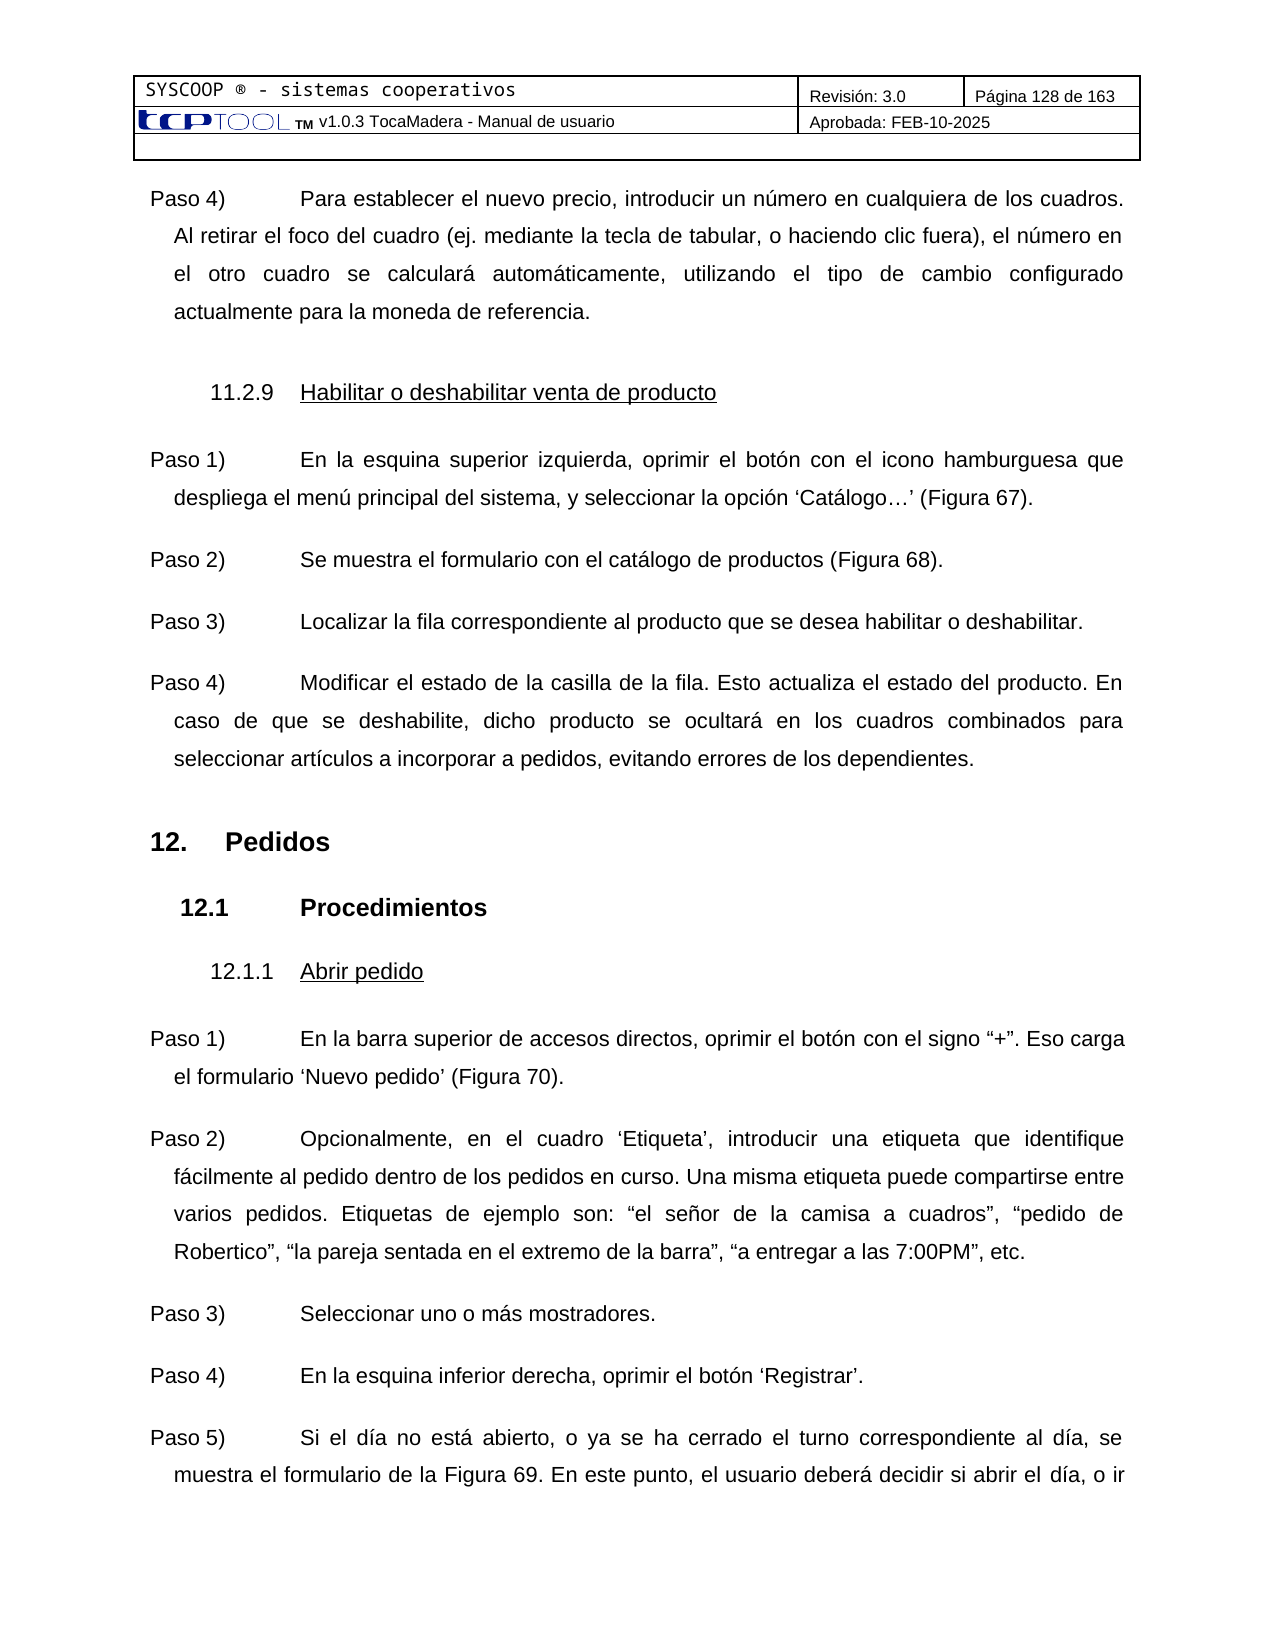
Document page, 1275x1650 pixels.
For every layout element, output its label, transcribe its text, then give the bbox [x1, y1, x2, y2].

list En la barra superior de accesos directos, oprimir el botón con el signo “+”. Eso carga el formulario ‘Nuevo pedido’ (Figura 70). [150, 1026, 1125, 1089]
subtitle Abrir pedido [210, 958, 1125, 984]
list En la esquina inferior derecha, oprimir el botón ‘Registrar’. [150, 1363, 1125, 1388]
list Seleccionar uno o más mostradores. [150, 1301, 1125, 1326]
list Modificar el estado de la casilla de la fila. Esto actualiza el estado del producto. En caso de que se deshabilite, dicho producto se ocultará en los cuadros combinados para seleccionar artículos a incorporar a pedidos, evitando errores de los dependientes. [150, 670, 1125, 771]
picture [138, 110, 290, 130]
subtitle Habilitar o deshabilitar venta de producto [210, 379, 1125, 405]
list Si el día no está abierto, o ya se ha cerrado el turno correspondiente al día, se muestra el formulario de la Figura 69. En este punto, el usuario deberá decidir si abrir el día, o ir [150, 1424, 1125, 1487]
list Se muestra el formulario con el catálogo de productos (Figura 68). [150, 547, 1125, 572]
list Localizar la fila correspondiente al producto que se desea habilitar o deshabilitar. [150, 608, 1125, 634]
list En la esquina superior izquierda, oprimir el botón con el icono hamburguesa que despliega el menú principal del sistema, y seleccionar la opción ‘Catálogo…’ (Figura 67). [150, 447, 1125, 510]
list Opcionalmente, en el cuadro ‘Etiqueta’, introducir una etiqueta que identifique fácilmente al pedido dentro de los pedidos en curso. Una misma etiqueta puede compartirse entre varios pedidos. Etiquetas de ejemplo son: “el señor de la camisa a cuadros”, “pedido de Robertico”, “la pareja sentada en el extremo de la barra”, “a entregar a las 7:00PM”, etc. [150, 1126, 1125, 1264]
list Para establecer el nuevo precio, introducir un número en cualquiera de los cuadros. Al retirar el foco del cuadro (ej. mediante la tecla de tabular, o haciendo clic fuera), el número en el otro cuadro se calculará automáticamente, utilizando el tipo de cambio configurado actualmente para la moneda de referencia. [150, 186, 1125, 324]
subtitle Pedidos [150, 826, 1125, 857]
subtitle Procedimientos [180, 893, 1125, 922]
